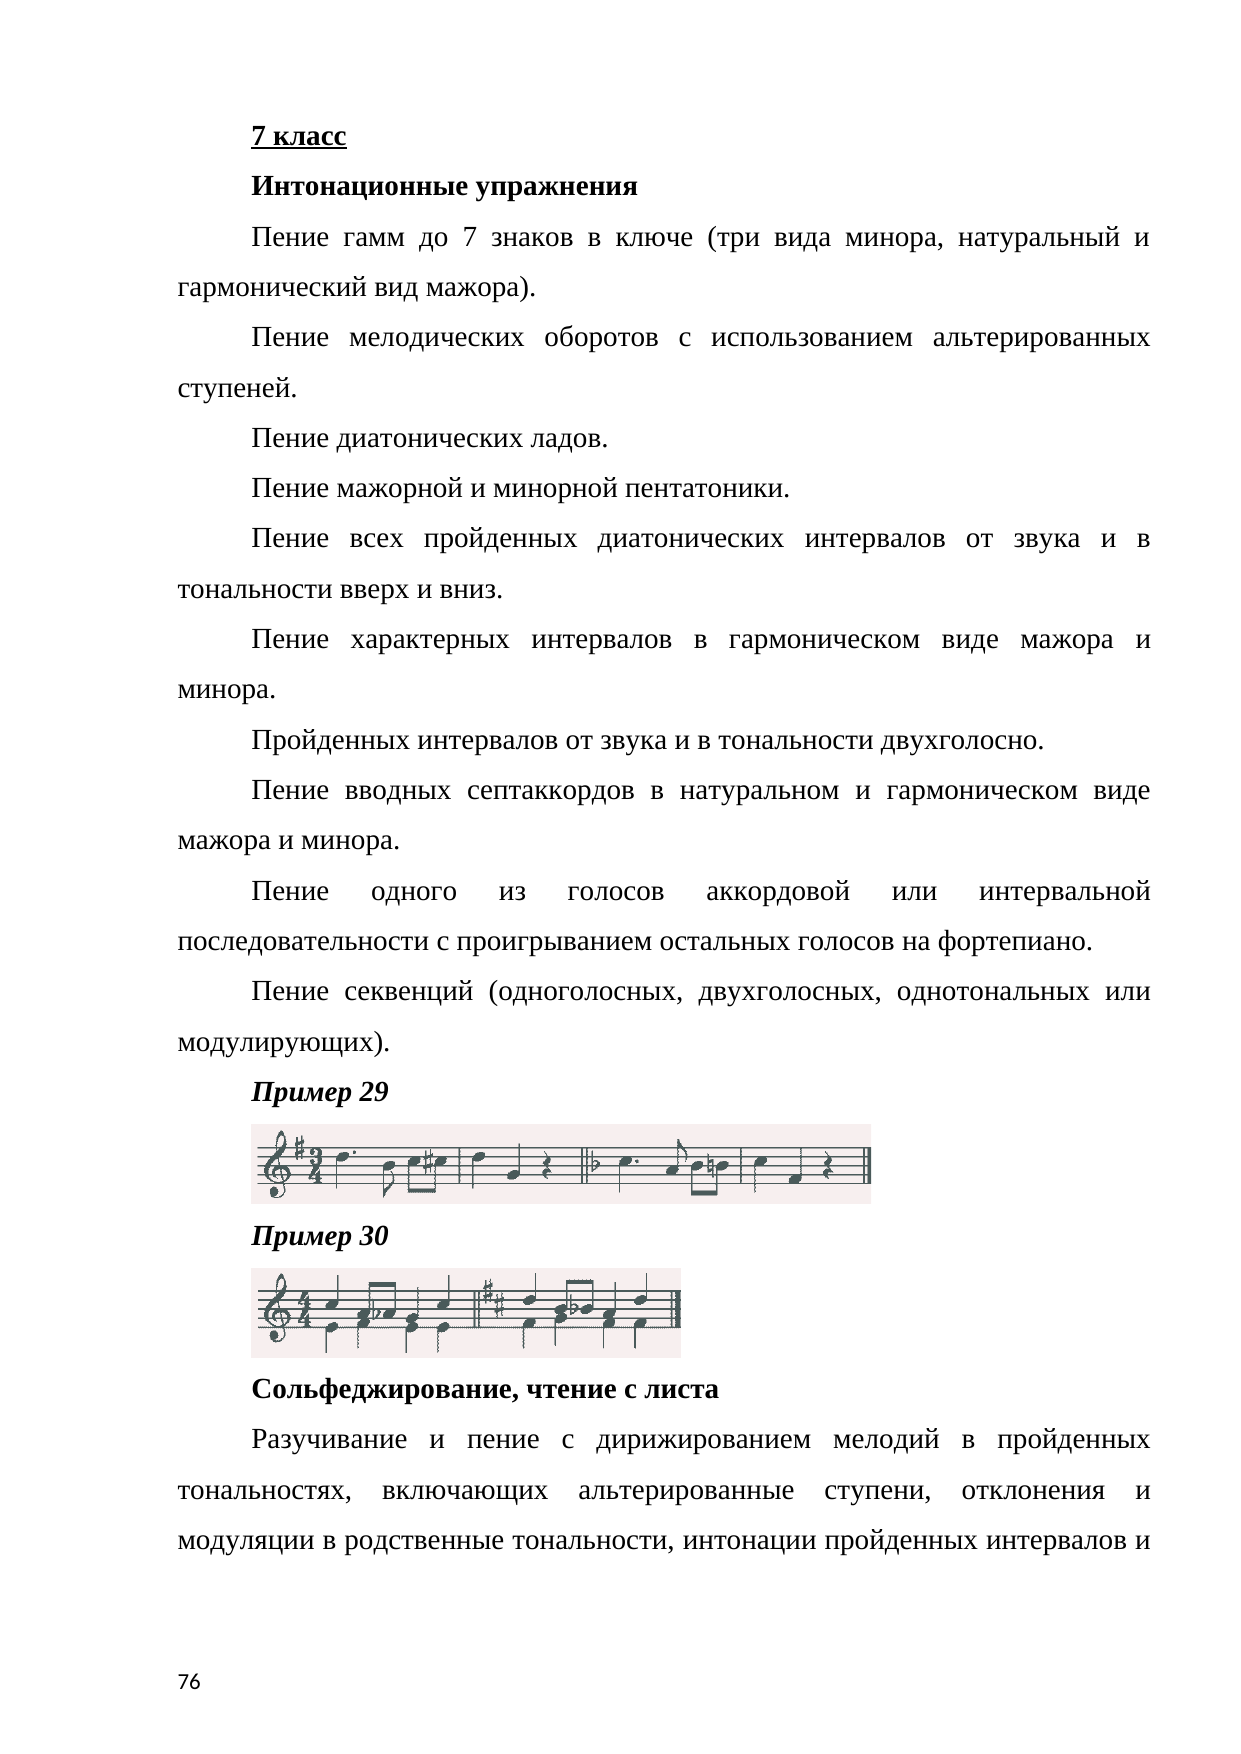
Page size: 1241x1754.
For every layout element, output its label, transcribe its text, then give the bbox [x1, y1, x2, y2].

text Пример 30 [177, 1218, 1152, 1251]
text Разучивание и пение с дирижированием мелодий в пройденных тональностях, включающих альтерированные ступени, отклонения и модуляции в родственные тональности, интонации пройденных интервалов и [177, 1422, 1152, 1556]
text Пение мажорной и минорной пентатоники. [177, 470, 1152, 504]
text Пение вводных септаккордов в натуральном и гармоническом виде мажора и минора. [177, 772, 1152, 856]
text Интонационные упражнения [177, 168, 1152, 202]
text Пение всех пройденных диатонических интервалов от звука и в тональности вверх и вниз. [177, 521, 1152, 604]
text Пение секвенций (одноголосных, двухголосных, однотональных или модулирующих). [177, 973, 1152, 1057]
picture [251, 1124, 872, 1204]
text Пройденных интервалов от звука и в тональности двухголосно. [177, 722, 1152, 755]
text Пример 29 [177, 1074, 1152, 1108]
text Пение характерных интервалов в гармоническом виде мажора и минора. [177, 621, 1152, 705]
picture [251, 1268, 681, 1358]
text Пение гамм до 7 знаков в ключе (три вида минора, натуральный и гармонический вид мажора). [177, 219, 1152, 303]
text Пение одного из голосов аккордовой или интервальной последовательности с проигрыванием остальных голосов на фортепиано. [177, 873, 1152, 957]
text Сольфеджирование, чтение с листа [177, 1371, 1152, 1405]
text 7 класс [177, 118, 1152, 152]
text Пение диатонических ладов. [177, 420, 1152, 453]
text Пение мелодических оборотов с использованием альтерированных ступеней. [177, 319, 1152, 403]
